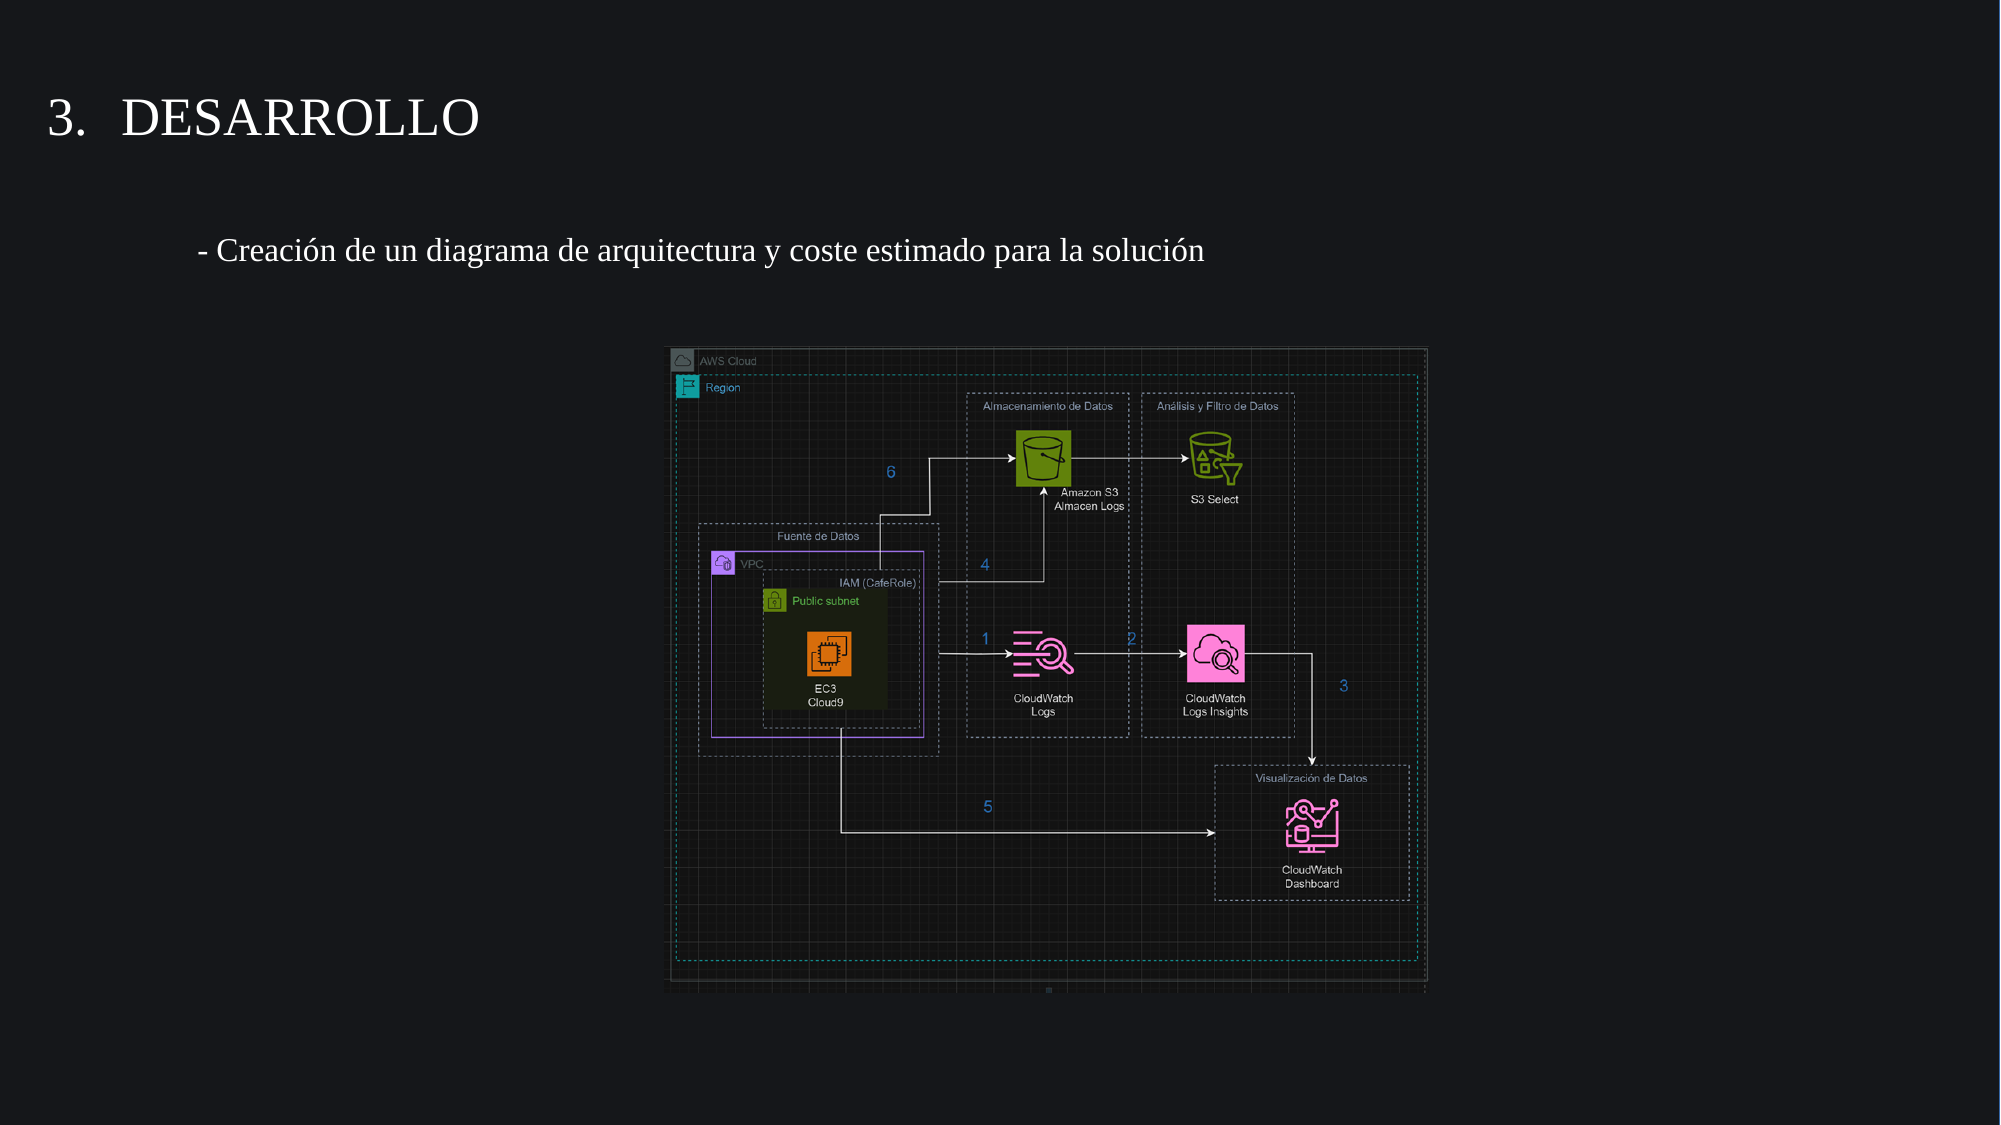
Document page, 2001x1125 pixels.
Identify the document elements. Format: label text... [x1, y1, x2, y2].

picture [664, 346, 1430, 993]
text_box [0, 0, 2000, 1125]
title - Creación de un diagrama de arquitectura y coste estimado para la solución [188, 216, 1229, 284]
title 3. DESARROLLO [47, 71, 1548, 163]
